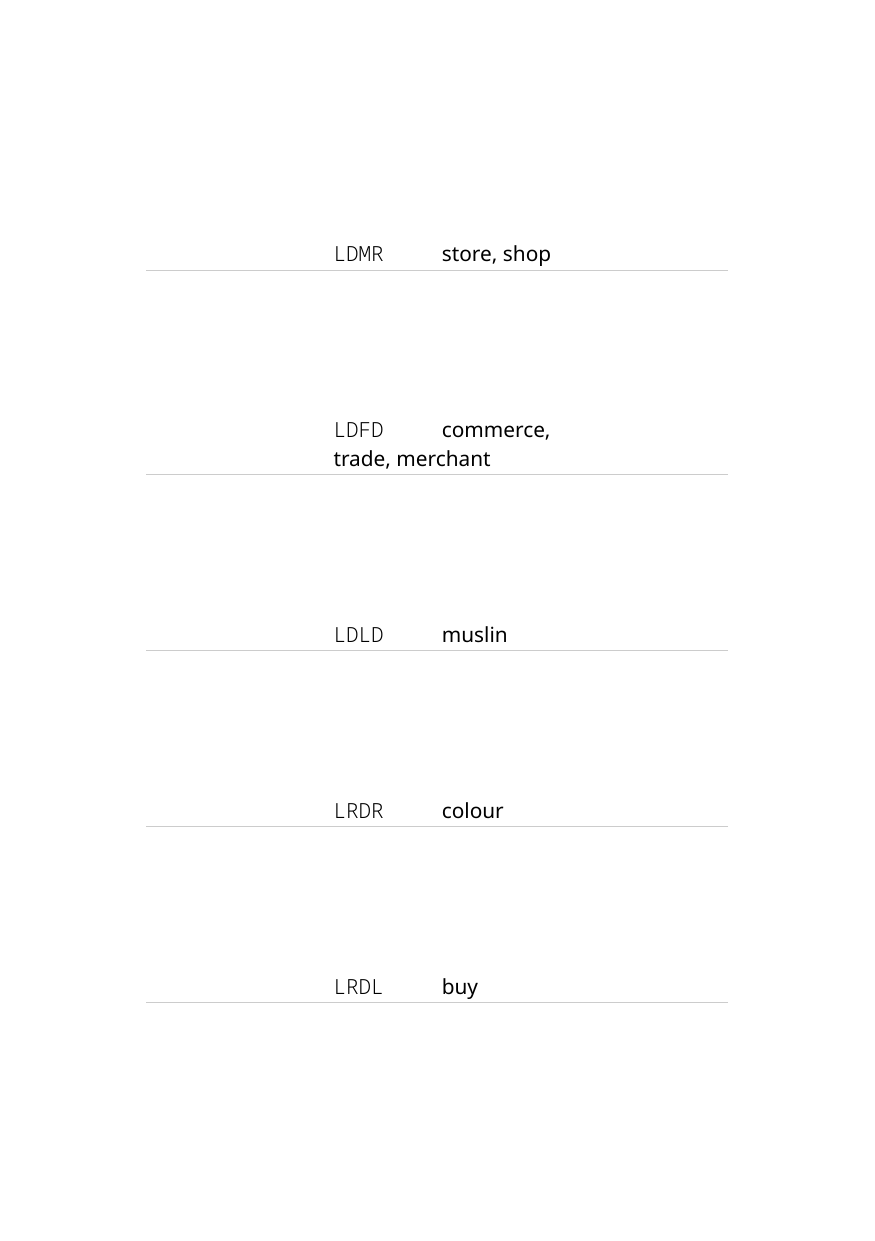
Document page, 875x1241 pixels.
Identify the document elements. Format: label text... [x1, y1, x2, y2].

text LRDR colour [146, 651, 728, 826]
text LRDL buy [146, 827, 728, 1002]
text LDMR store, shop [146, 94, 728, 270]
text LDFD commerce, trade, merchant [146, 271, 728, 474]
text LDLD muslin [146, 475, 728, 650]
